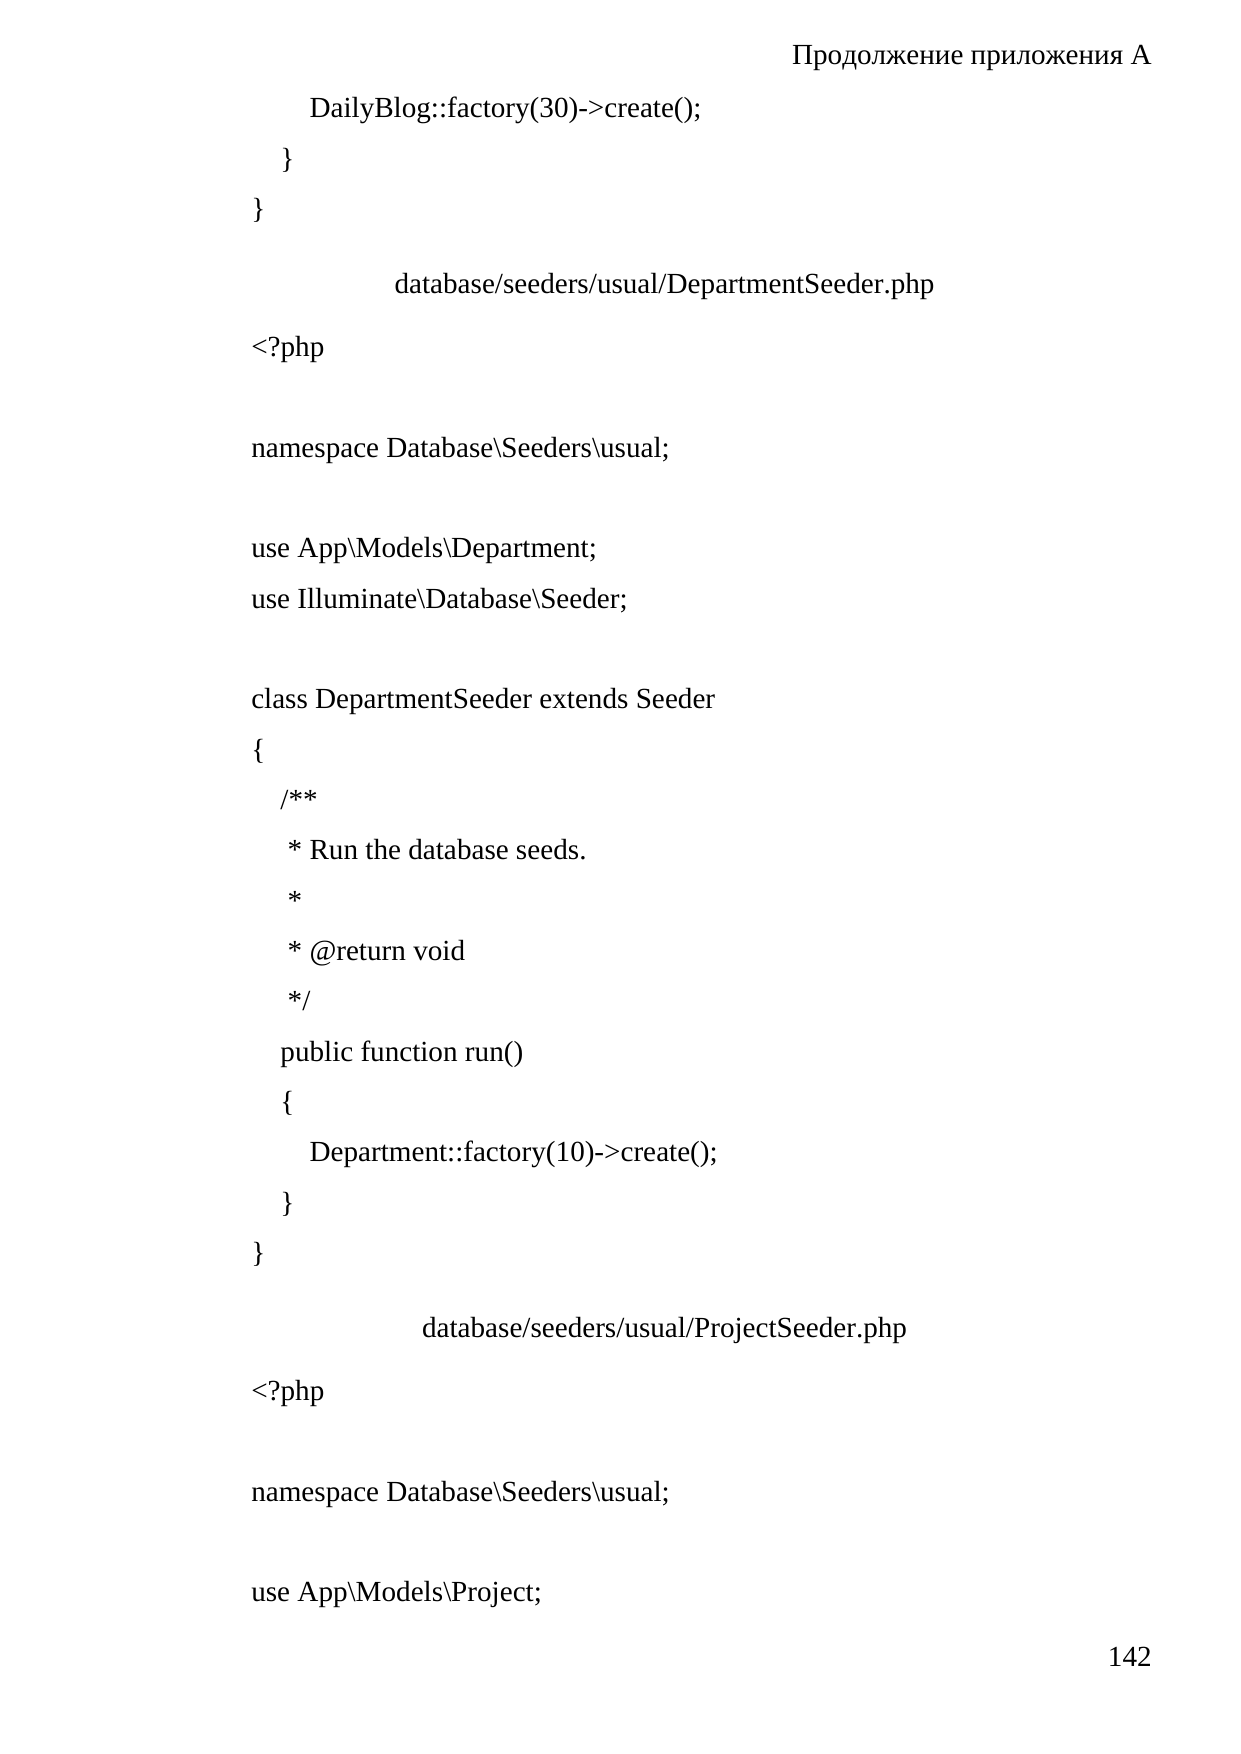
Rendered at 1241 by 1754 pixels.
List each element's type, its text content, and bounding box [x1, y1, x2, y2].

text use App\Models\Department; [177, 531, 1152, 564]
text } [177, 1185, 1152, 1218]
text <?php [177, 1373, 1152, 1407]
text * Run the database seeds. [177, 832, 1152, 866]
text class DepartmentSeeder extends Seeder [177, 682, 1152, 715]
text <?php [177, 329, 1152, 363]
text Department::factory(10)->create(); [177, 1134, 1152, 1168]
text DailyBlog::factory(30)->create(); [177, 91, 1152, 124]
text public function run() [177, 1034, 1152, 1067]
text { [177, 1084, 1152, 1118]
text } [177, 141, 1152, 174]
text * @return void [177, 933, 1152, 967]
text */ [177, 983, 1152, 1017]
text { [177, 732, 1152, 765]
text * [177, 883, 1152, 916]
text } [177, 191, 1152, 225]
text use App\Models\Project; [177, 1574, 1152, 1608]
text } [177, 1235, 1152, 1268]
subtitle database/seeders/usual/ProjectSeeder.php [177, 1310, 1152, 1344]
text namespace Database\Seeders\usual; [177, 1474, 1152, 1507]
text /** [177, 782, 1152, 816]
subtitle database/seeders/usual/DepartmentSeeder.php [177, 267, 1152, 300]
text namespace Database\Seeders\usual; [177, 430, 1152, 463]
text use Illuminate\Database\Seeder; [177, 581, 1152, 614]
